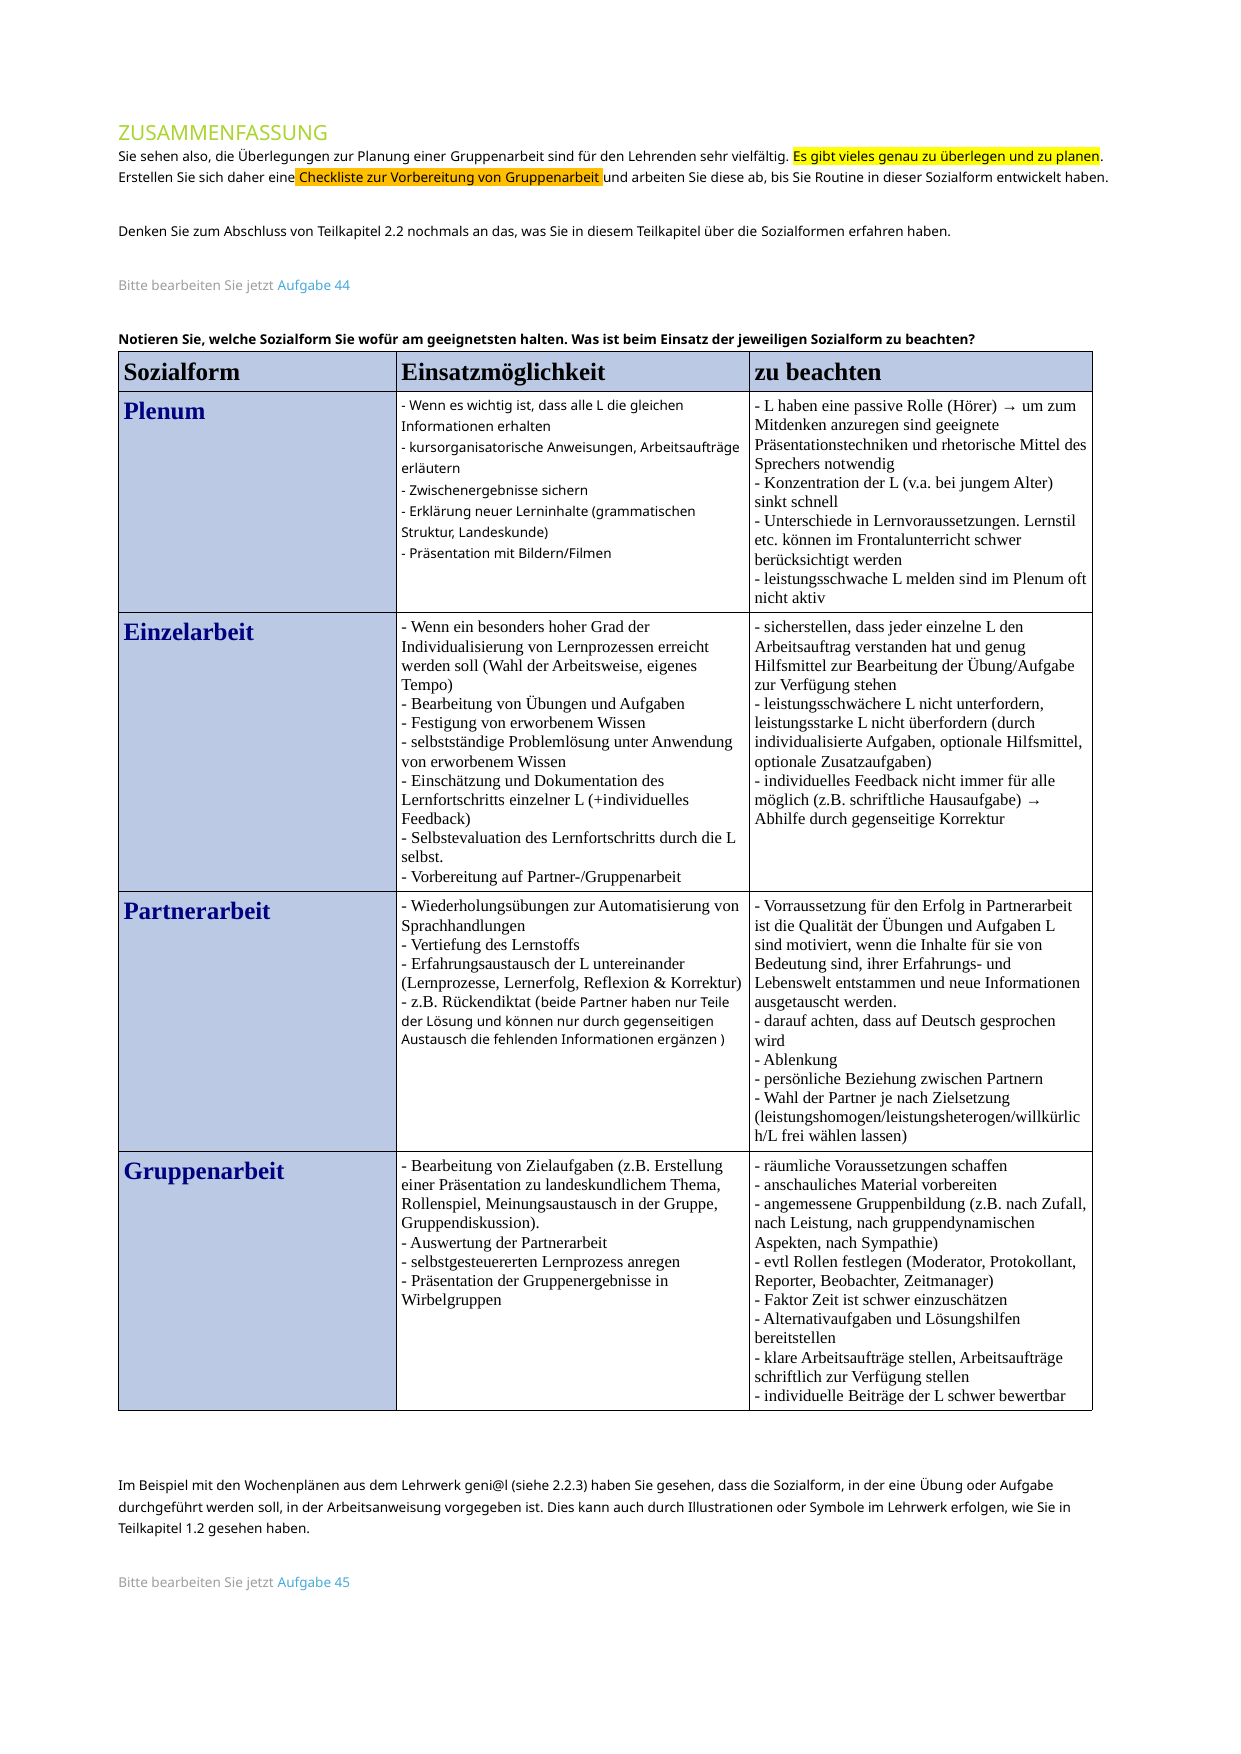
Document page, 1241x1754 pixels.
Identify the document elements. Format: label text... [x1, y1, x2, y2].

text Denken Sie zum Abschluss von Teilkapitel 2.2 nochmals an das, was Sie in diesem Teilkapitel über die Sozialformen erfahren haben. [118, 222, 1122, 240]
table_header Einsatzmöglichkeit [397, 352, 749, 391]
table_cell - Wenn es wichtig ist, dass alle L die gleichen Informationen erhalten - kursorganisatorische Anweisungen, Arbeitsaufträge erläutern - Zwischenergebnisse sichern - Erklärung neuer Lerninhalte (grammatischen Struktur, Landeskunde) - Präsentation mit Bildern/Filmen [397, 392, 749, 612]
subtitle ZUSAMMENFASSUNG [118, 118, 1122, 147]
table_cell - Wiederholungsübungen zur Automatisierung von Sprachhandlungen - Vertiefung des Lernstoffs - Erfahrungsaustausch der L untereinander (Lernprozesse, Lernerfolg, Reflexion & Korrektur) - z.B. Rückendiktat (beide Partner haben nur Teile der Lösung und können nur durch gegenseitigen Austausch die fehlenden Informationen ergänzen ) [397, 892, 749, 1151]
text Bitte bearbeiten Sie jetzt Aufgabe 45 [118, 1573, 1122, 1591]
table_cell - Bearbeitung von Zielaufgaben (z.B. Erstellung einer Präsentation zu landeskundlichem Thema, Rollenspiel, Meinungsaustausch in der Gruppe, Gruppendiskussion). - Auswertung der Partnerarbeit - selbstgesteuererten Lernprozess anregen - Präsentation der Gruppenergebnisse in Wirbelgruppen [397, 1152, 749, 1410]
text Im Beispiel mit den Wochenplänen aus dem Lehrwerk geni@l (siehe 2.2.3) haben Sie gesehen, dass die Sozialform, in der eine Übung oder Aufgabe durchgeführt werden soll, in der Arbeitsanweisung vorgegeben ist. Dies kann auch durch Illustrationen oder Symbole im Lehrwerk erfolgen, wie Sie in Teilkapitel 1.2 gesehen haben. [118, 1476, 1122, 1537]
table_cell - Wenn ein besonders hoher Grad der Individualisierung von Lernprozessen erreicht werden soll (Wahl der Arbeitsweise, eigenes Tempo) - Bearbeitung von Übungen und Aufgaben - Festigung von erworbenem Wissen - selbstständige Problemlösung unter Anwendung von erworbenem Wissen - Einschätzung und Dokumentation des Lernfortschritts einzelner L (+individuelles Feedback) - Selbstevaluation des Lernfortschritts durch die L selbst. - Vorbereitung auf Partner-/Gruppenarbeit [397, 613, 749, 891]
table_cell Plenum [119, 392, 396, 612]
table_cell Partnerarbeit [119, 892, 396, 1151]
text Sie sehen also, die Überlegungen zur Planung einer Gruppenarbeit sind für den Lehrenden sehr vielfältig. Es gibt vieles genau zu überlegen und zu planen. Erstellen Sie sich daher eine Checkliste zur Vorbereitung von Gruppenarbeit und arbeiten Sie diese ab, bis Sie Routine in dieser Sozialform entwickelt haben. [118, 147, 1122, 186]
table_cell - sicherstellen, dass jeder einzelne L den Arbeitsauftrag verstanden hat und genug Hilfsmittel zur Bearbeitung der Übung/Aufgabe zur Verfügung stehen - leistungsschwächere L nicht unterfordern, leistungsstarke L nicht überfordern (durch individualisierte Aufgaben, optionale Hilfsmittel, optionale Zusatzaufgaben) - individuelles Feedback nicht immer für alle möglich (z.B. schriftliche Hausaufgabe) → Abhilfe durch gegenseitige Korrektur [750, 613, 1092, 891]
table_cell - L haben eine passive Rolle (Hörer) → um zum Mitdenken anzuregen sind geeignete Präsentationstechniken und rhetorische Mittel des Sprechers notwendig - Konzentration der L (v.a. bei jungem Alter) sinkt schnell - Unterschiede in Lernvoraussetzungen. Lernstil etc. können im Frontalunterricht schwer berücksichtigt werden - leistungsschwache L melden sind im Plenum oft nicht aktiv [750, 392, 1092, 612]
table_cell Einzelarbeit [119, 613, 396, 891]
table_header zu beachten [750, 352, 1092, 391]
text Notieren Sie, welche Sozialform Sie wofür am geeignetsten halten. Was ist beim Einsatz der jeweiligen Sozialform zu beachten? [118, 330, 1122, 349]
table_header Sozialform [119, 352, 396, 391]
table_cell - räumliche Voraussetzungen schaffen - anschauliches Material vorbereiten - angemessene Gruppenbildung (z.B. nach Zufall, nach Leistung, nach gruppendynamischen Aspekten, nach Sympathie) - evtl Rollen festlegen (Moderator, Protokollant, Reporter, Beobachter, Zeitmanager) - Faktor Zeit ist schwer einzuschätzen - Alternativaufgaben und Lösungshilfen bereitstellen - klare Arbeitsaufträge stellen, Arbeitsaufträge schriftlich zur Verfügung stellen - individuelle Beiträge der L schwer bewertbar [750, 1152, 1092, 1410]
text Bitte bearbeiten Sie jetzt Aufgabe 44 [118, 276, 1122, 294]
table_cell - Vorraussetzung für den Erfolg in Partnerarbeit ist die Qualität der Übungen und Aufgaben L sind motiviert, wenn die Inhalte für sie von Bedeutung sind, ihrer Erfahrungs- und Lebenswelt entstammen und neue Informationen ausgetauscht werden. - darauf achten, dass auf Deutsch gesprochen wird - Ablenkung - persönliche Beziehung zwischen Partnern - Wahl der Partner je nach Zielsetzung (leistungshomogen/leistungsheterogen/willkürlich/L frei wählen lassen) [750, 892, 1092, 1151]
table_cell Gruppenarbeit [119, 1152, 396, 1410]
